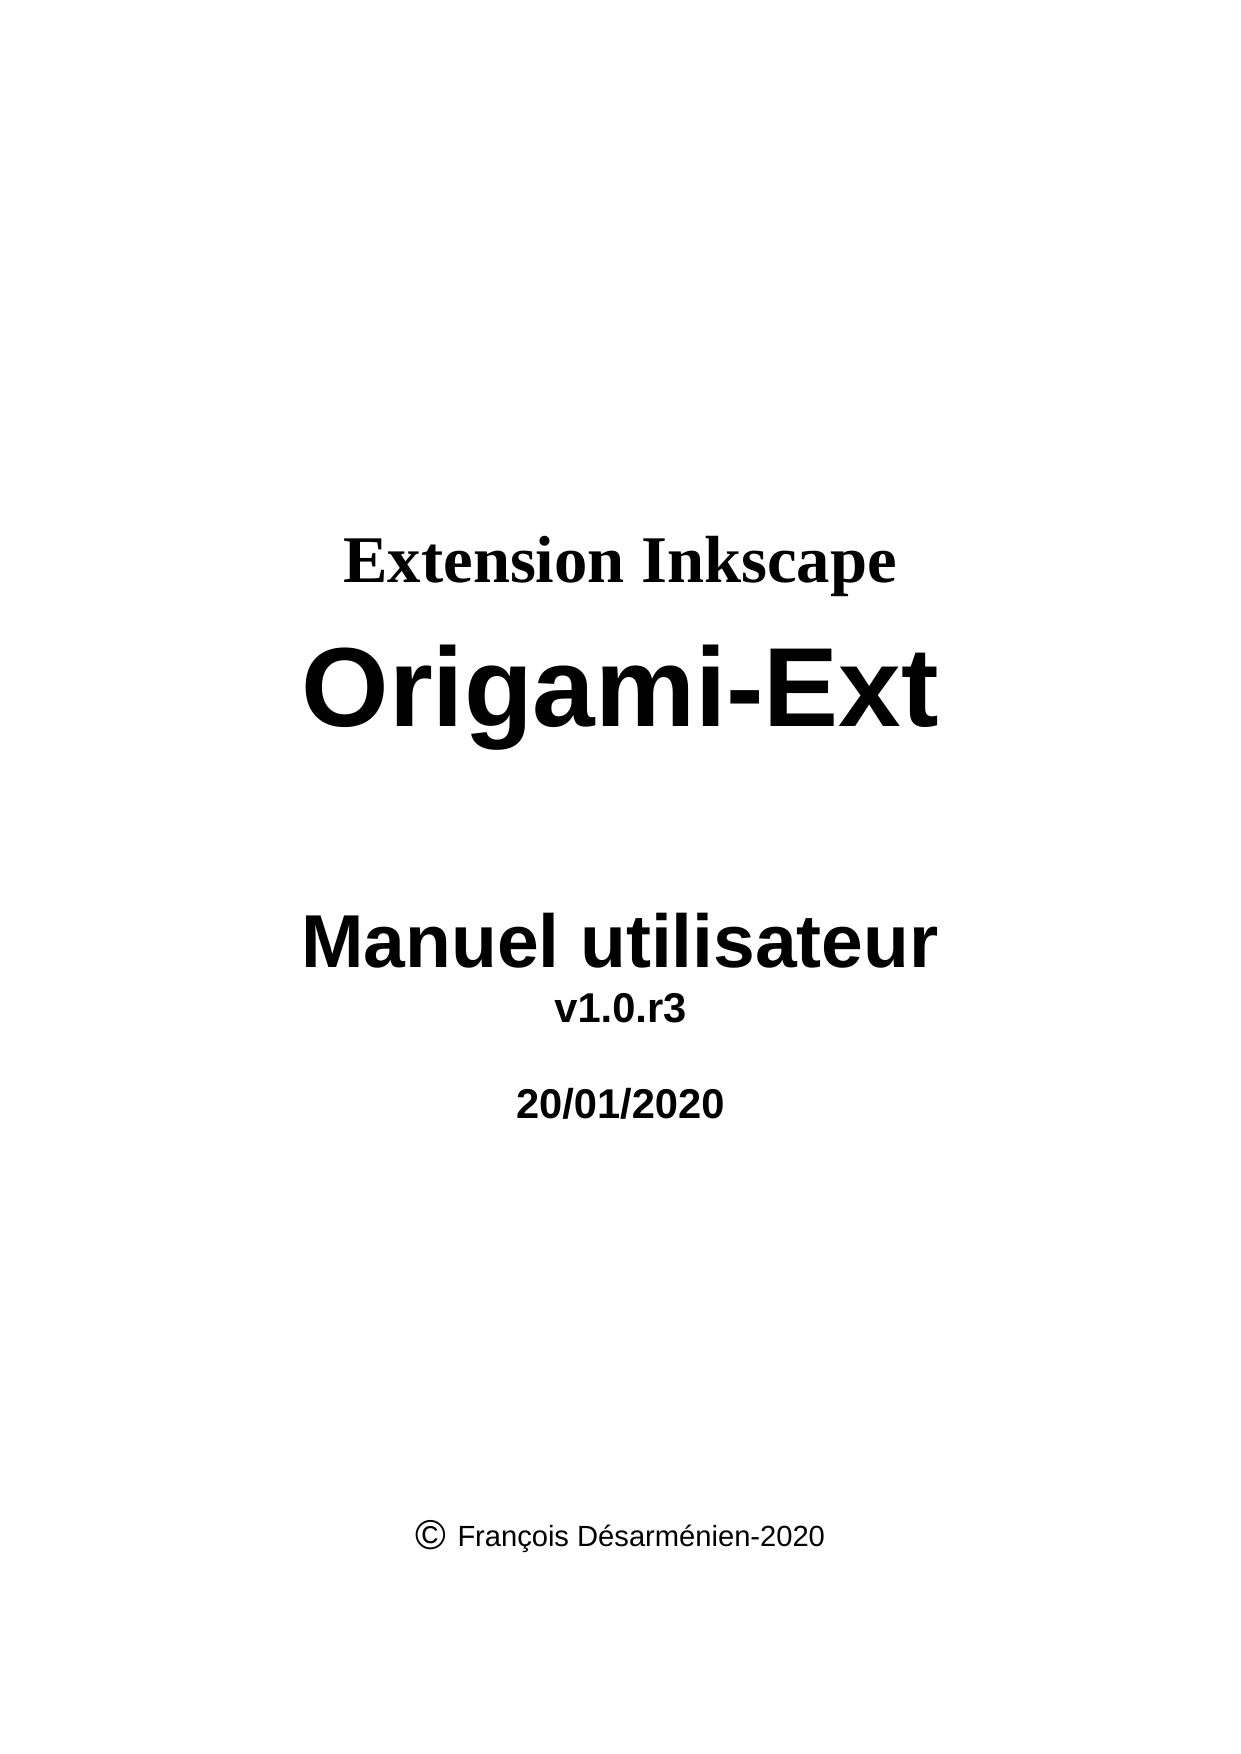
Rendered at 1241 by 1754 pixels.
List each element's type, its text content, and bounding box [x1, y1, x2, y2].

text Manuel utilisateur [88, 897, 1152, 983]
text Extension Inkscape [88, 521, 1152, 597]
text v1.0.r3 [88, 983, 1152, 1031]
text © François Désarménien-2020 [88, 1510, 1152, 1558]
text 20/01/2020 [88, 1079, 1152, 1127]
text Origami-Ext [88, 621, 1152, 750]
